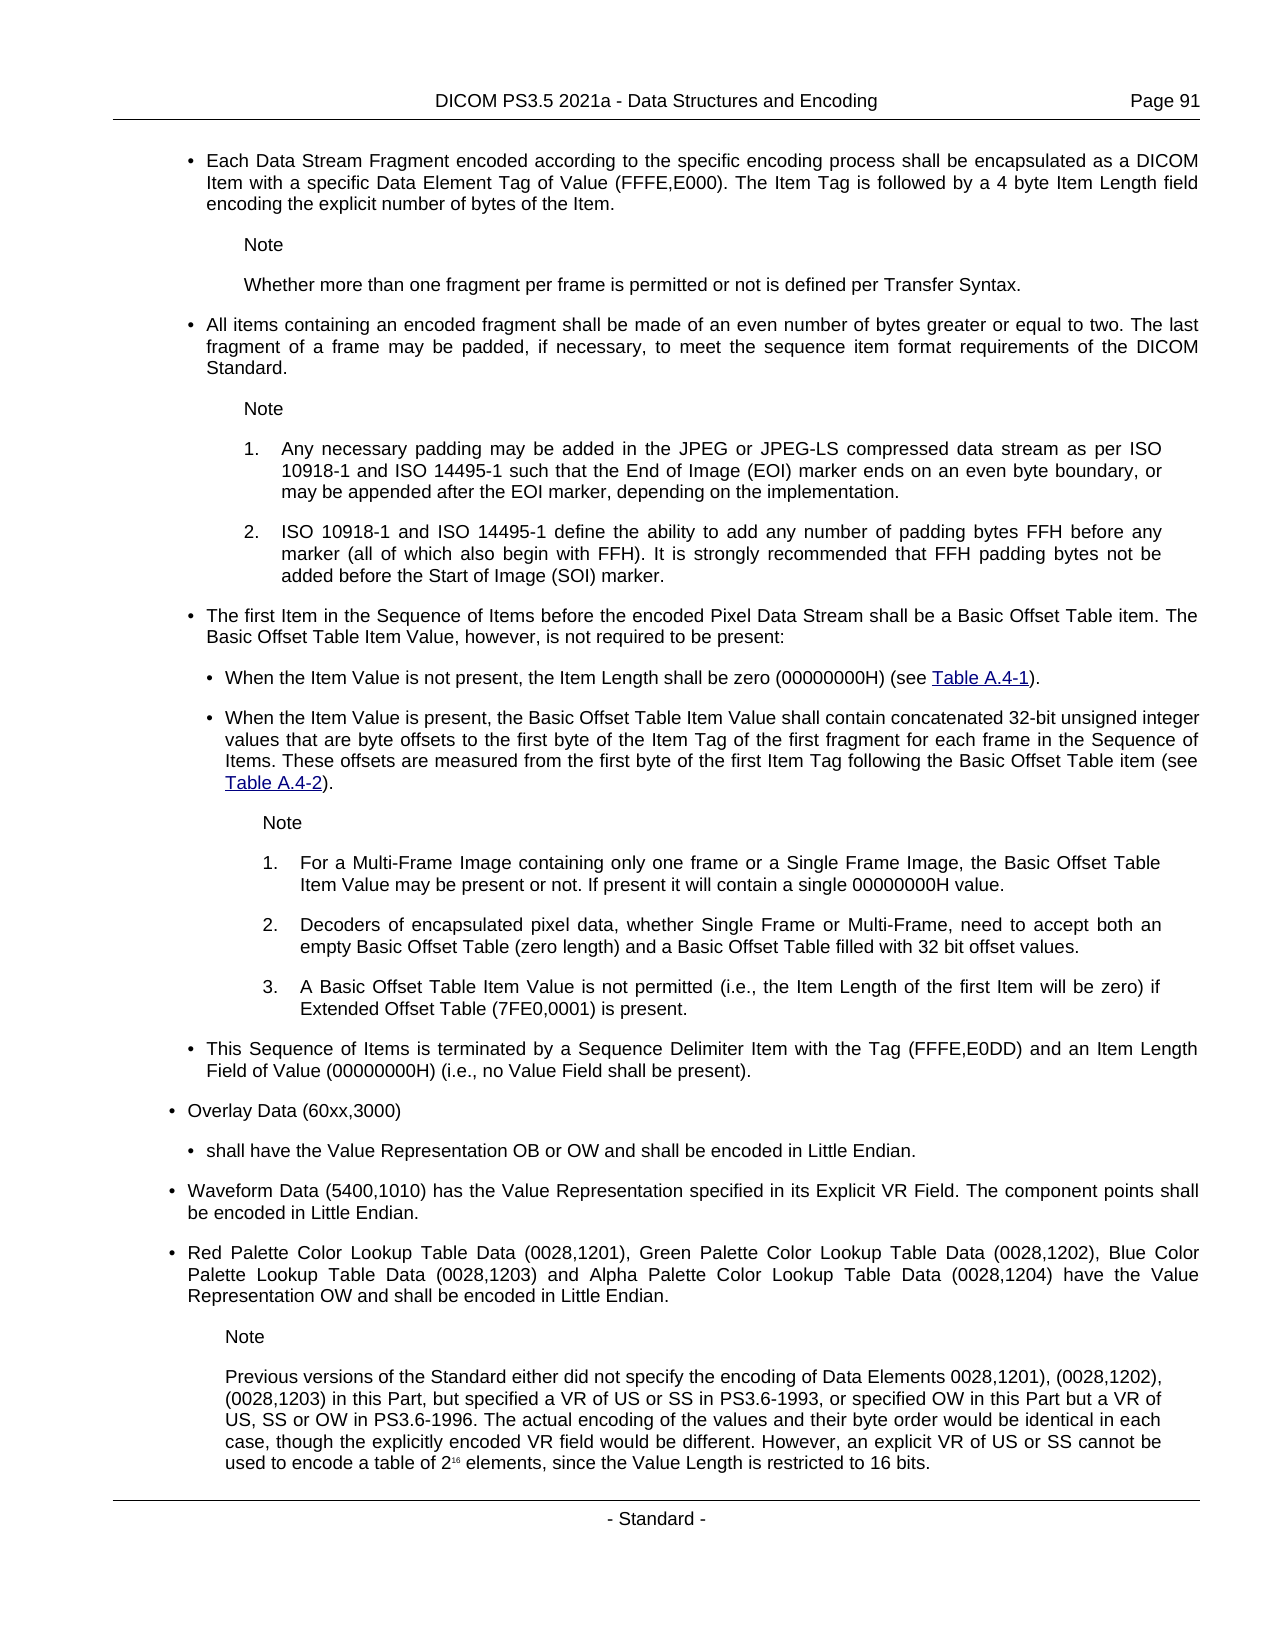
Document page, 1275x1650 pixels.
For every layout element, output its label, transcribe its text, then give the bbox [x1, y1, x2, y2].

text • All items containing an encoded fragment shall be made of an even number of bytes greater or equal to two. The last fragment of a frame may be padded, if necessary, to meet the sequence item format requirements of the DICOM Standard. [187, 314, 1200, 379]
text 1. For a Multi-Frame Image containing only one frame or a Single Frame Image, the Basic Offset Table Item Value may be present or not. If present it will contain a single 00000000H value. [262, 852, 1162, 895]
text • This Sequence of Items is terminated by a Sequence Delimiter Item with the Tag (FFFE,E0DD) and an Item Length Field of Value (00000000H) (i.e., no Value Field shall be present). [187, 1038, 1200, 1081]
text • Overlay Data (60xx,3000) [169, 1100, 1200, 1121]
text • The first Item in the Sequence of Items before the encoded Pixel Data Stream shall be a Basic Offset Table item. The Basic Offset Table Item Value, however, is not required to be present: [187, 605, 1200, 648]
text 2. Decoders of encapsulated pixel data, whether Single Frame or Multi-Frame, need to accept both an empty Basic Offset Table (zero length) and a Basic Offset Table filled with 32 bit offset values. [262, 914, 1162, 957]
text Note [262, 812, 1162, 833]
text Previous versions of the Standard either did not specify the encoding of Data Elements 0028,1201), (0028,1202), (0028,1203) in this Part, but specified a VR of US or SS in PS3.6-1993, or specified OW in this Part but a VR of US, SS or OW in PS3.6-1996. The actual encoding of the values and their byte order would be identical in each case, though the explicitly encoded VR field would be different. However, an explicit VR of US or SS cannot be used to encode a table of 216 elements, since the Value Length is restricted to 16 bits. [225, 1366, 1162, 1474]
text 3. A Basic Offset Table Item Value is not permitted (i.e., the Item Length of the first Item will be zero) if Extended Offset Table (7FE0,0001) is present. [262, 976, 1162, 1019]
text • shall have the Value Representation OB or OW and shall be encoded in Little Endian. [187, 1140, 1200, 1162]
text • Each Data Stream Fragment encoded according to the specific encoding process shall be encapsulated as a DICOM Item with a specific Data Element Tag of Value (FFFE,E000). The Item Tag is followed by a 4 byte Item Length field encoding the explicit number of bytes of the Item. [187, 150, 1200, 215]
text Whether more than one fragment per frame is permitted or not is defined per Transfer Syntax. [244, 274, 1162, 295]
text • Waveform Data (5400,1010) has the Value Representation specified in its Explicit VR Field. The component points shall be encoded in Little Endian. [169, 1180, 1200, 1223]
text Note [225, 1326, 1162, 1347]
text • Red Palette Color Lookup Table Data (0028,1201), Green Palette Color Lookup Table Data (0028,1202), Blue Color Palette Lookup Table Data (0028,1203) and Alpha Palette Color Lookup Table Data (0028,1204) have the Value Representation OW and shall be encoded in Little Endian. [169, 1242, 1200, 1307]
text • When the Item Value is not present, the Item Length shall be zero (00000000H) (see Table A.4-1). [206, 667, 1200, 688]
text 1. Any necessary padding may be added in the JPEG or JPEG-LS compressed data stream as per ISO 10918-1 and ISO 14495-1 such that the End of Image (EOI) marker ends on an even byte boundary, or may be appended after the EOI marker, depending on the implementation. [244, 438, 1162, 502]
text Note [244, 233, 1162, 255]
text • When the Item Value is present, the Basic Offset Table Item Value shall contain concatenated 32-bit unsigned integer values that are byte offsets to the first byte of the Item Tag of the first fragment for each frame in the Sequence of Items. These offsets are measured from the first byte of the first Item Tag following the Basic Offset Table item (see Table A.4-2). [206, 707, 1200, 793]
text 2. ISO 10918-1 and ISO 14495-1 define the ability to add any number of padding bytes FFH before any marker (all of which also begin with FFH). It is strongly recommended that FFH padding bytes not be added before the Start of Image (SOI) marker. [244, 521, 1162, 586]
text Note [244, 397, 1162, 419]
